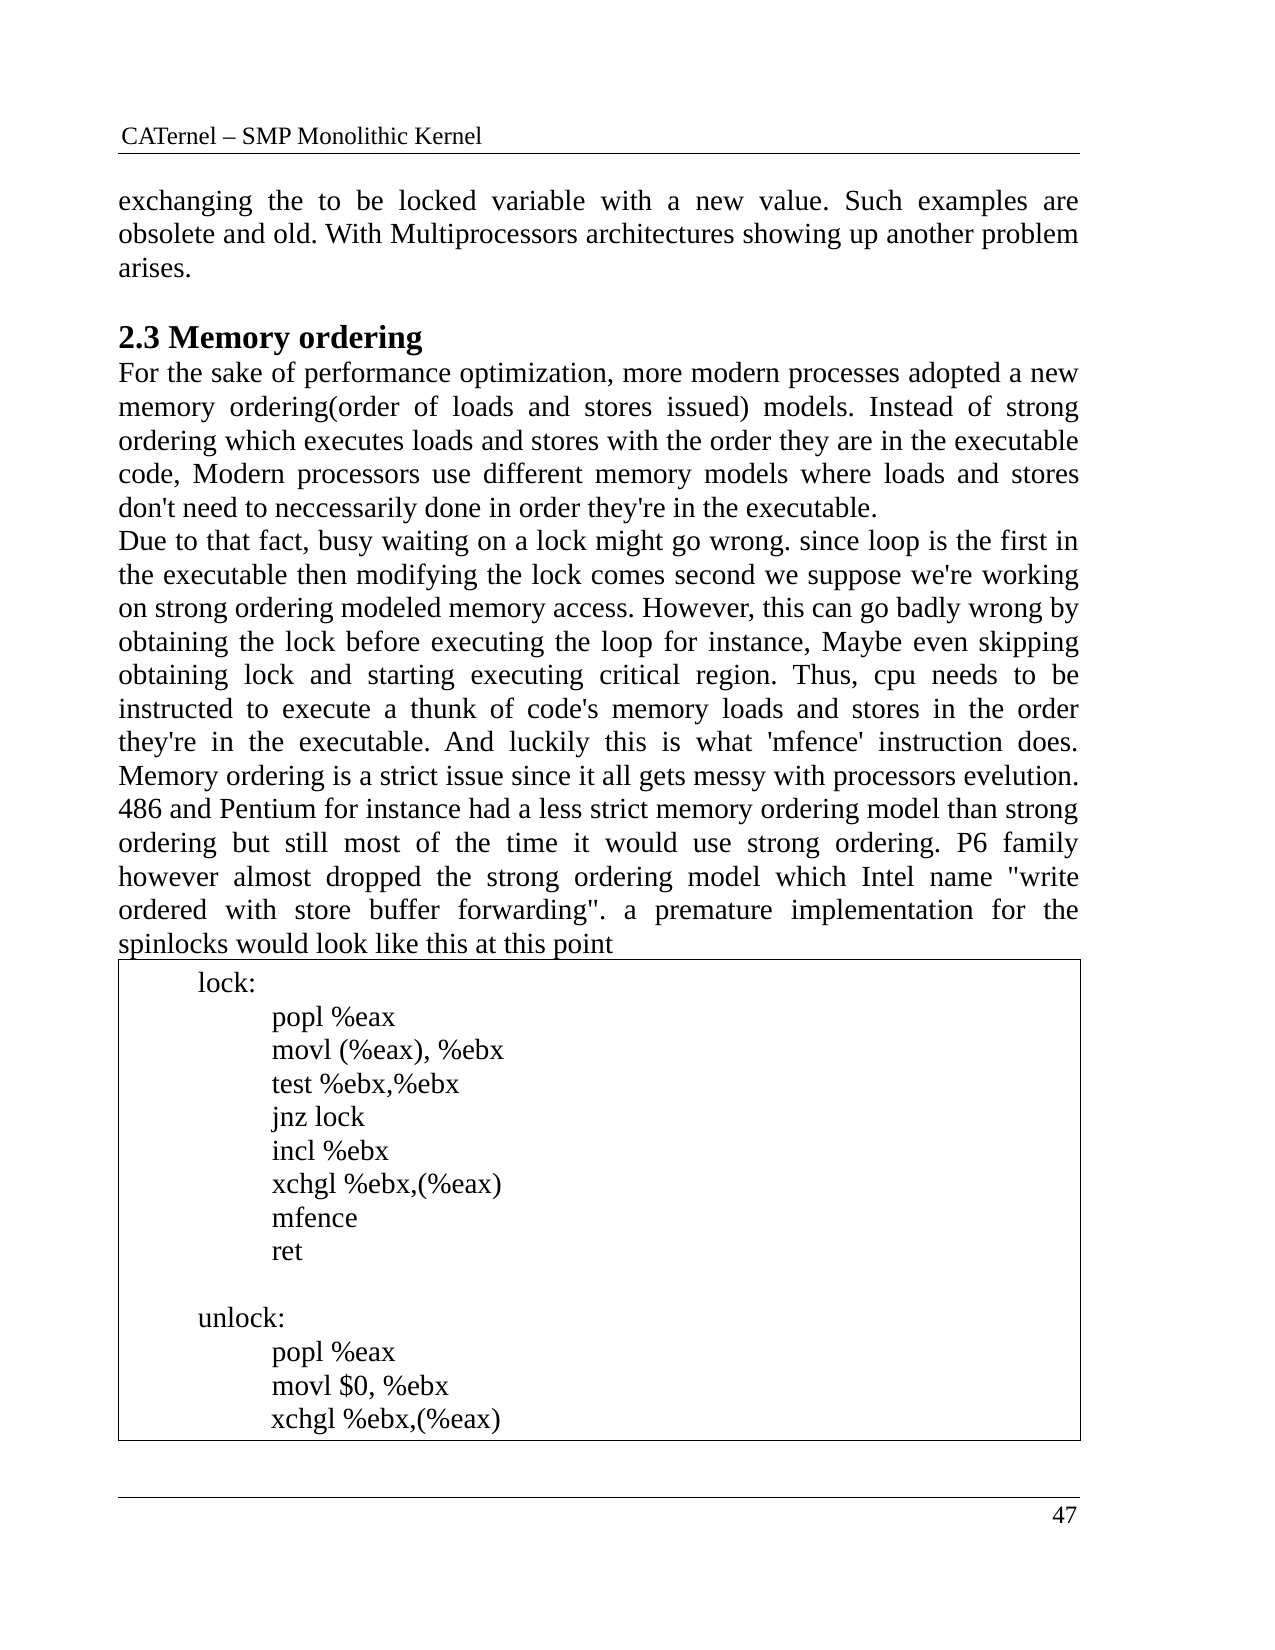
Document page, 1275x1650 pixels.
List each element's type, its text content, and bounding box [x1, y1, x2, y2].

text exchanging the to be locked variable with a new value. Such examples are obsolete and old. With Multiprocessors architectures showing up another problem arises. [118, 183, 1080, 284]
text For the sake of performance optimization, more modern processes adopted a new memory ordering(order of loads and stores issued) models. Instead of strong ordering which executes loads and stores with the order they are in the executable code, Modern processors use different memory models where loads and stores don't need to neccessarily done in order they're in the executable. [118, 356, 1080, 523]
text 2.3 Memory ordering [118, 317, 1080, 356]
text Due to that fact, busy waiting on a lock might go wrong. since loop is the first in the executable then modifying the lock comes second we suppose we're working on strong ordering modeled memory access. However, this can go badly wrong by obtaining the lock before executing the loop for instance, Maybe even skipping obtaining lock and starting executing critical region. Thus, cpu needs to be instructed to execute a thunk of code's memory loads and stores in the order they're in the executable. And luckily this is what 'mfence' instruction does. Memory ordering is a strict issue since it all gets messy with processors evelution. 486 and Pentium for instance had a less strict memory ordering model than strong ordering but still most of the time it would use strong ordering. P6 family however almost dropped the strong ordering model which Intel name "write ordered with store buffer forwarding". a premature implementation for the spinlocks would look like this at this point [118, 523, 1080, 959]
table_header lock: popl %eax movl (%eax), %ebx test %ebx,%ebx jnz lock incl %ebx xchgl %ebx,(%eax) mfence ret unlock: popl %eax movl $0, %ebx xchgl %ebx,(%eax) [119, 960, 1080, 1440]
